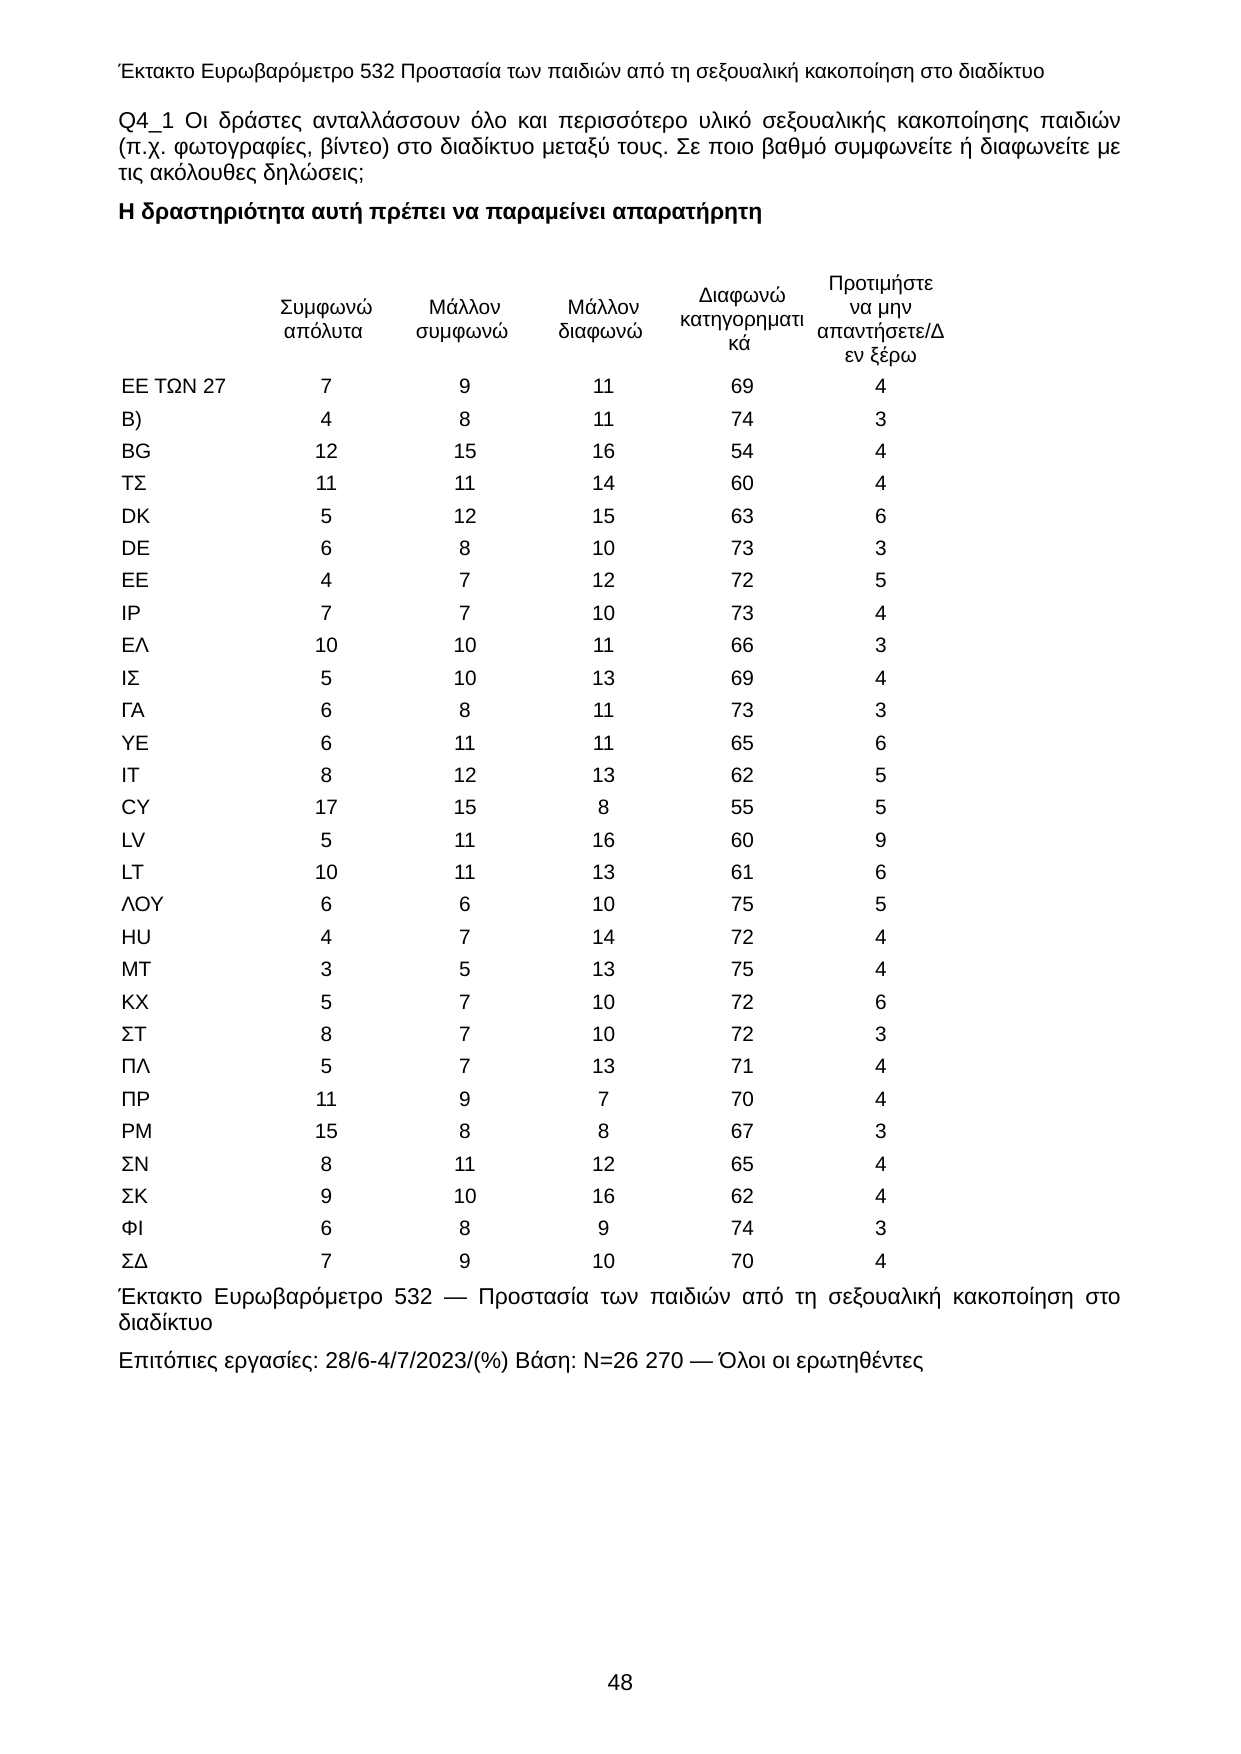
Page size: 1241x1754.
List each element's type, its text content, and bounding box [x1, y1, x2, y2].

table_cell 11 [395, 856, 534, 888]
table_cell 69 [673, 370, 811, 402]
table_cell ΡΜ [118, 1115, 257, 1147]
table_cell ΕΛ [118, 629, 257, 661]
table_cell 72 [673, 564, 811, 597]
table_cell 5 [811, 564, 950, 597]
table_cell 15 [534, 499, 673, 532]
table_cell 70 [673, 1083, 811, 1115]
table_cell 10 [257, 856, 395, 888]
table_cell ΠΛ [118, 1050, 257, 1082]
table_cell ΙΣ [118, 661, 257, 694]
table_cell HU [118, 921, 257, 953]
table_cell LV [118, 823, 257, 856]
table_cell 60 [673, 823, 811, 856]
table_cell 6 [811, 856, 950, 888]
table_header Διαφωνώ κατηγορηματικά [673, 268, 811, 370]
table_cell 4 [811, 1180, 950, 1212]
table_cell 11 [257, 1083, 395, 1115]
table_cell 4 [811, 435, 950, 467]
table_cell 4 [257, 564, 395, 597]
table_cell 11 [257, 467, 395, 499]
table_cell 3 [811, 1212, 950, 1244]
table_cell 14 [534, 921, 673, 953]
table_cell ΕΕ [118, 564, 257, 597]
table_cell 4 [811, 921, 950, 953]
table_cell 73 [673, 532, 811, 564]
table_cell 54 [673, 435, 811, 467]
table_cell 10 [257, 629, 395, 661]
table_cell 5 [257, 661, 395, 694]
table_cell 4 [257, 402, 395, 434]
table_cell 9 [395, 370, 534, 402]
table_cell 11 [534, 370, 673, 402]
table_cell 6 [257, 1212, 395, 1244]
table_cell 7 [257, 597, 395, 629]
table_cell 4 [811, 370, 950, 402]
table_cell 4 [811, 597, 950, 629]
table_cell 10 [534, 888, 673, 921]
table_cell ΠΡ [118, 1083, 257, 1115]
table_cell LT [118, 856, 257, 888]
table_cell 16 [534, 435, 673, 467]
table_cell 3 [257, 953, 395, 985]
table_cell 74 [673, 1212, 811, 1244]
table_cell 8 [395, 532, 534, 564]
table_cell 3 [811, 1018, 950, 1050]
table_cell 10 [534, 985, 673, 1018]
table_cell 6 [811, 499, 950, 532]
table_cell 7 [395, 1050, 534, 1082]
table_cell ΤΣ [118, 467, 257, 499]
text Έκτακτο Ευρωβαρόμετρο 532 — Προστασία των παιδιών από τη σεξουαλική κακοποίηση στο διαδίκτυο [118, 1283, 1122, 1336]
table_cell 5 [811, 888, 950, 921]
table_cell 70 [673, 1245, 811, 1277]
table_cell 11 [534, 629, 673, 661]
table_cell 7 [395, 921, 534, 953]
table_cell 5 [395, 953, 534, 985]
table_cell 6 [811, 726, 950, 758]
table_cell 4 [811, 1245, 950, 1277]
table_cell 5 [811, 759, 950, 791]
table_cell 4 [811, 953, 950, 985]
table_cell 13 [534, 1050, 673, 1082]
table_cell 4 [257, 921, 395, 953]
table_cell 8 [395, 402, 534, 434]
table_cell 6 [257, 532, 395, 564]
table_cell 75 [673, 888, 811, 921]
table_cell 75 [673, 953, 811, 985]
table_cell Β) [118, 402, 257, 434]
table_cell 12 [395, 759, 534, 791]
table_header Προτιμήστε να μην απαντήσετε/Δεν ξέρω [811, 268, 950, 370]
table_cell 7 [257, 370, 395, 402]
table_header Συμφωνώ απόλυτα [257, 268, 395, 370]
table_cell DE [118, 532, 257, 564]
table_cell 4 [811, 467, 950, 499]
table_cell 11 [395, 726, 534, 758]
table_cell 69 [673, 661, 811, 694]
table_cell 15 [257, 1115, 395, 1147]
table_cell 13 [534, 856, 673, 888]
table_cell 11 [534, 402, 673, 434]
table_cell 7 [534, 1083, 673, 1115]
table_cell ΚΧ [118, 985, 257, 1018]
table_cell 10 [534, 597, 673, 629]
table_cell 8 [257, 1147, 395, 1180]
table_cell 66 [673, 629, 811, 661]
table_cell 5 [257, 985, 395, 1018]
table_cell BG [118, 435, 257, 467]
table_cell 13 [534, 953, 673, 985]
table_cell 15 [395, 791, 534, 823]
table_cell 5 [811, 791, 950, 823]
table_cell 17 [257, 791, 395, 823]
table_cell 9 [395, 1245, 534, 1277]
table_cell 3 [811, 532, 950, 564]
table_cell ΜΤ [118, 953, 257, 985]
table_header Μάλλον συμφωνώ [395, 268, 534, 370]
table_cell 8 [395, 694, 534, 726]
table_cell 3 [811, 694, 950, 726]
table_cell 10 [395, 1180, 534, 1212]
table_cell ΣΤ [118, 1018, 257, 1050]
table_cell 73 [673, 694, 811, 726]
table_cell DK [118, 499, 257, 532]
table_cell CY [118, 791, 257, 823]
table_cell 9 [257, 1180, 395, 1212]
table_cell 7 [395, 597, 534, 629]
table_cell 4 [811, 1083, 950, 1115]
table_cell 5 [257, 499, 395, 532]
table_cell 10 [395, 661, 534, 694]
table_cell 60 [673, 467, 811, 499]
table_cell 9 [534, 1212, 673, 1244]
table_cell 8 [534, 791, 673, 823]
table_cell ΙΡ [118, 597, 257, 629]
table_cell ΣΔ [118, 1245, 257, 1277]
table_cell 13 [534, 661, 673, 694]
table_cell 65 [673, 726, 811, 758]
table_cell ΣΝ [118, 1147, 257, 1180]
table_cell 9 [811, 823, 950, 856]
table_cell 10 [534, 1245, 673, 1277]
table_cell 12 [534, 564, 673, 597]
table_cell 8 [534, 1115, 673, 1147]
table_cell 6 [811, 985, 950, 1018]
table_cell 13 [534, 759, 673, 791]
table_header Μάλλον διαφωνώ [534, 268, 673, 370]
text Επιτόπιες εργασίες: 28/6-4/7/2023/(%) Βάση: N=26 270 — Όλοι οι ερωτηθέντες [118, 1347, 1122, 1374]
table_cell 7 [395, 564, 534, 597]
table_cell 12 [534, 1147, 673, 1180]
table_cell 7 [395, 1018, 534, 1050]
table_cell 4 [811, 1050, 950, 1082]
table_cell 72 [673, 1018, 811, 1050]
table_cell IT [118, 759, 257, 791]
table_cell 11 [395, 1147, 534, 1180]
table_cell ΓΑ [118, 694, 257, 726]
table_cell 6 [395, 888, 534, 921]
table_header [118, 268, 257, 370]
table_cell 6 [257, 726, 395, 758]
table_cell 14 [534, 467, 673, 499]
table_cell 8 [395, 1115, 534, 1147]
table_cell 5 [257, 823, 395, 856]
table_cell 11 [534, 694, 673, 726]
table_cell ΕΕ ΤΩΝ 27 [118, 370, 257, 402]
table_cell 11 [395, 823, 534, 856]
table_cell 73 [673, 597, 811, 629]
table_cell 3 [811, 402, 950, 434]
table_cell 10 [395, 629, 534, 661]
table_cell 8 [395, 1212, 534, 1244]
table_cell 9 [395, 1083, 534, 1115]
table_cell 16 [534, 1180, 673, 1212]
text Q4_1 Οι δράστες ανταλλάσσουν όλο και περισσότερο υλικό σεξουαλικής κακοποίησης παιδιών (π.χ. φωτογραφίες, βίντεο) στο διαδίκτυο μεταξύ τους. Σε ποιο βαθμό συμφωνείτε ή διαφωνείτε με τις ακόλουθες δηλώσεις; [118, 107, 1122, 186]
table_cell 7 [257, 1245, 395, 1277]
table_cell 16 [534, 823, 673, 856]
table_cell 62 [673, 1180, 811, 1212]
table_cell 72 [673, 921, 811, 953]
table_cell 3 [811, 629, 950, 661]
table_cell 62 [673, 759, 811, 791]
table_cell 3 [811, 1115, 950, 1147]
table_cell 10 [534, 532, 673, 564]
table_cell 65 [673, 1147, 811, 1180]
table_cell 61 [673, 856, 811, 888]
table_cell 72 [673, 985, 811, 1018]
table_cell 8 [257, 1018, 395, 1050]
table_cell ΥΕ [118, 726, 257, 758]
table_cell 10 [534, 1018, 673, 1050]
table_cell 74 [673, 402, 811, 434]
table_cell 4 [811, 661, 950, 694]
table_cell 12 [257, 435, 395, 467]
table_cell 11 [395, 467, 534, 499]
table_cell 71 [673, 1050, 811, 1082]
table_cell 6 [257, 694, 395, 726]
table_cell ΣΚ [118, 1180, 257, 1212]
table_cell ΦΙ [118, 1212, 257, 1244]
table_cell 7 [395, 985, 534, 1018]
table_cell 67 [673, 1115, 811, 1147]
table_cell 63 [673, 499, 811, 532]
table_cell 12 [395, 499, 534, 532]
text Η δραστηριότητα αυτή πρέπει να παραμείνει απαρατήρητη [118, 198, 1122, 224]
table_cell ΛΟΥ [118, 888, 257, 921]
table_cell 6 [257, 888, 395, 921]
table_cell 8 [257, 759, 395, 791]
table_cell 5 [257, 1050, 395, 1082]
table_cell 55 [673, 791, 811, 823]
table_cell 4 [811, 1147, 950, 1180]
table_cell 15 [395, 435, 534, 467]
table_cell 11 [534, 726, 673, 758]
